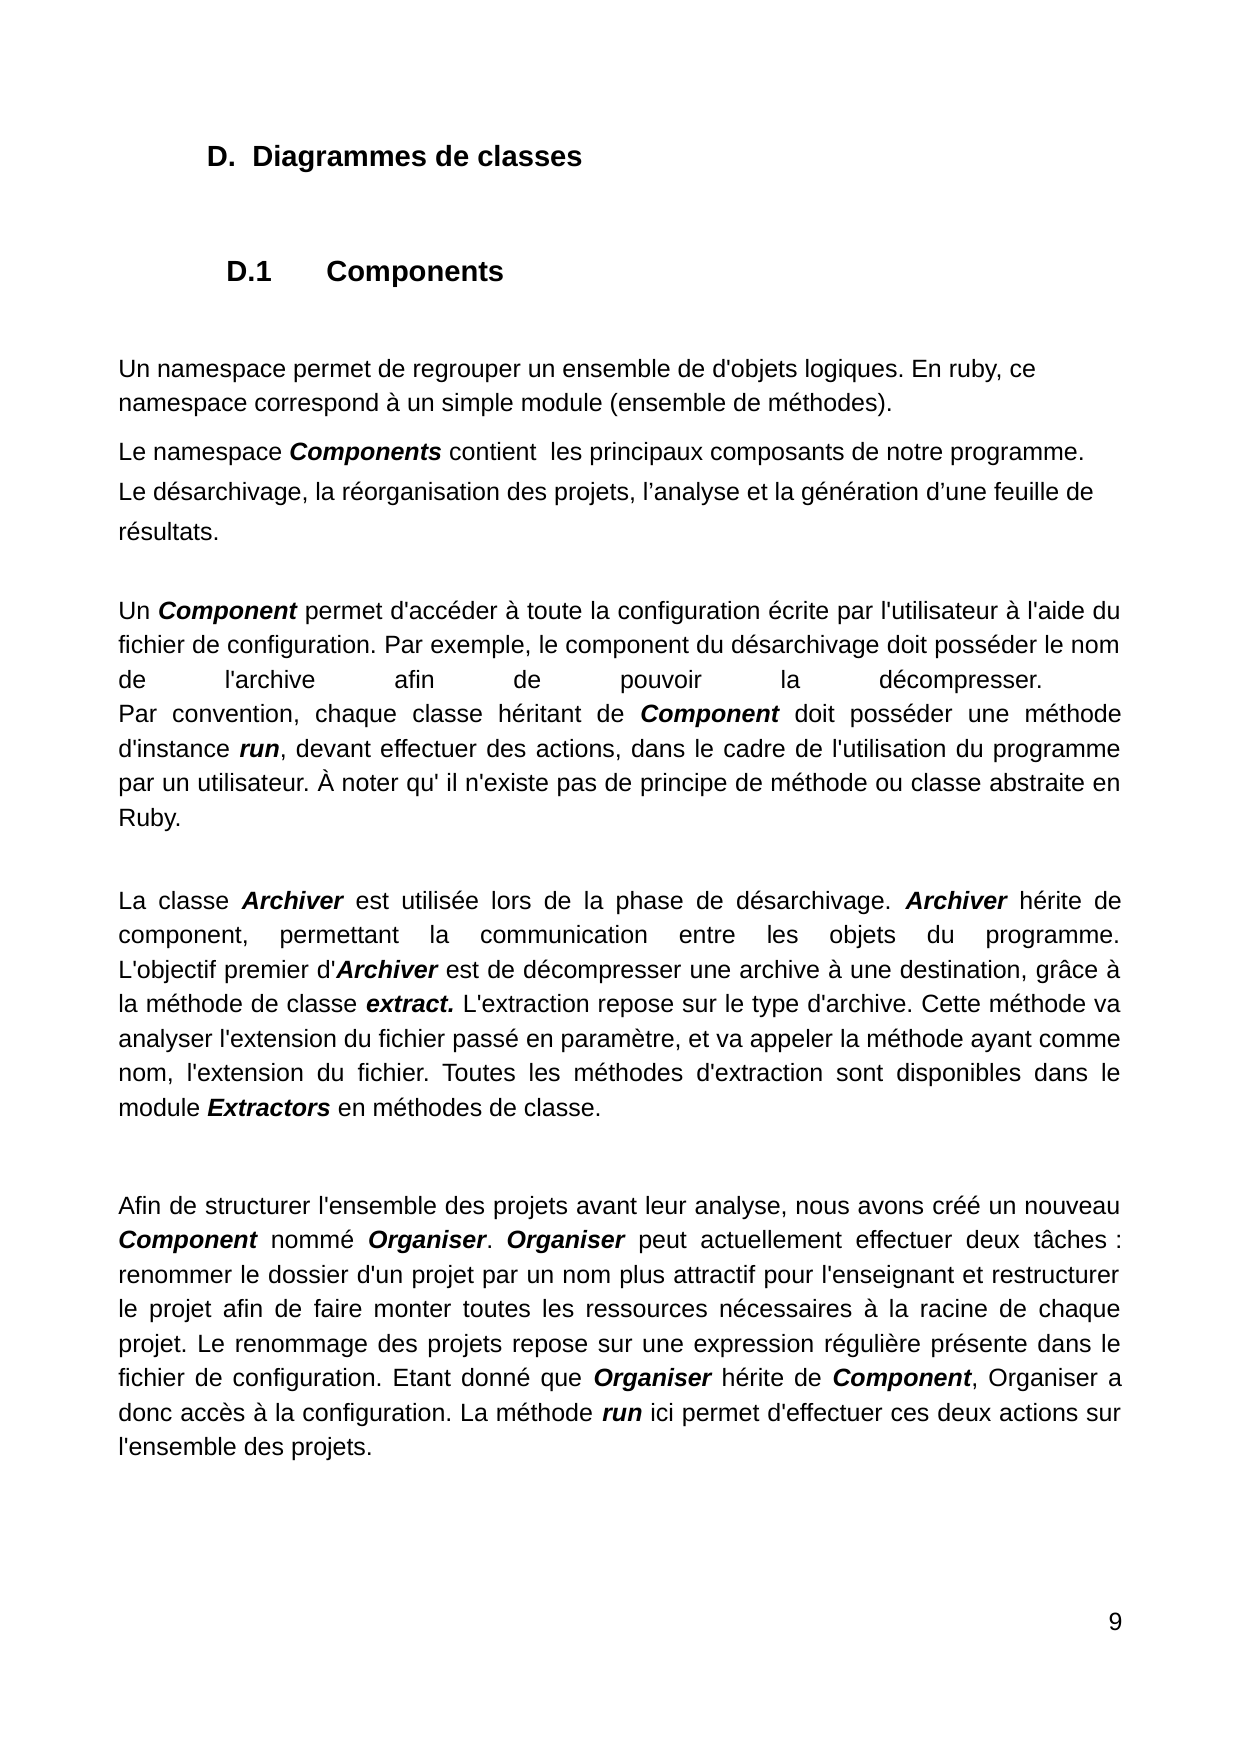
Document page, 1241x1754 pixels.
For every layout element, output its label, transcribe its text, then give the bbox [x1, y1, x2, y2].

text Afin de structurer l'ensemble des projets avant leur analyse, nous avons créé un nouveau Component nommé Organiser. Organiser peut actuellement effectuer deux tâches : renommer le dossier d'un projet par un nom plus attractif pour l'enseignant et restructurer le projet afin de faire monter toutes les ressources nécessaires à la racine de chaque projet. Le renommage des projets repose sur une expression régulière présente dans le fichier de configuration. Etant donné que Organiser hérite de Component, Organiser a donc accès à la configuration. La méthode run ici permet d'effectuer ces deux actions sur l'ensemble des projets. [118, 1191, 1122, 1461]
text Le namespace Components contient les principaux composants de notre programme. Le désarchivage, la réorganisation des projets, l’analyse et la génération d’une feuille de résultats. [118, 437, 1122, 545]
text Un namespace permet de regrouper un ensemble de d'objets logiques. En ruby, ce namespace correspond à un simple module (ensemble de méthodes). [118, 354, 1122, 417]
subtitle Diagrammes de classes [178, 139, 1122, 172]
subtitle Components [178, 254, 1122, 287]
text La classe Archiver est utilisée lors de la phase de désarchivage. Archiver hérite de component, permettant la communication entre les objets du programme. L'objectif premier d'Archiver est de décompresser une archive à une destination, grâce à la méthode de classe extract. L'extraction repose sur le type d'archive. Cette méthode va analyser l'extension du fichier passé en paramètre, et va appeler la méthode ayant comme nom, l'extension du fichier. Toutes les méthodes d'extraction sont disponibles dans le module Extractors en méthodes de classe. [118, 886, 1122, 1122]
text Un Component permet d'accéder à toute la configuration écrite par l'utilisateur à l'aide du fichier de configuration. Par exemple, le component du désarchivage doit posséder le nom de l'archive afin de pouvoir la décompresser. Par convention, chaque classe héritant de Component doit posséder une méthode d'instance run, devant effectuer des actions, dans le cadre de l'utilisation du programme par un utilisateur. À noter qu' il n'existe pas de principe de méthode ou classe abstraite en Ruby. [118, 596, 1122, 866]
